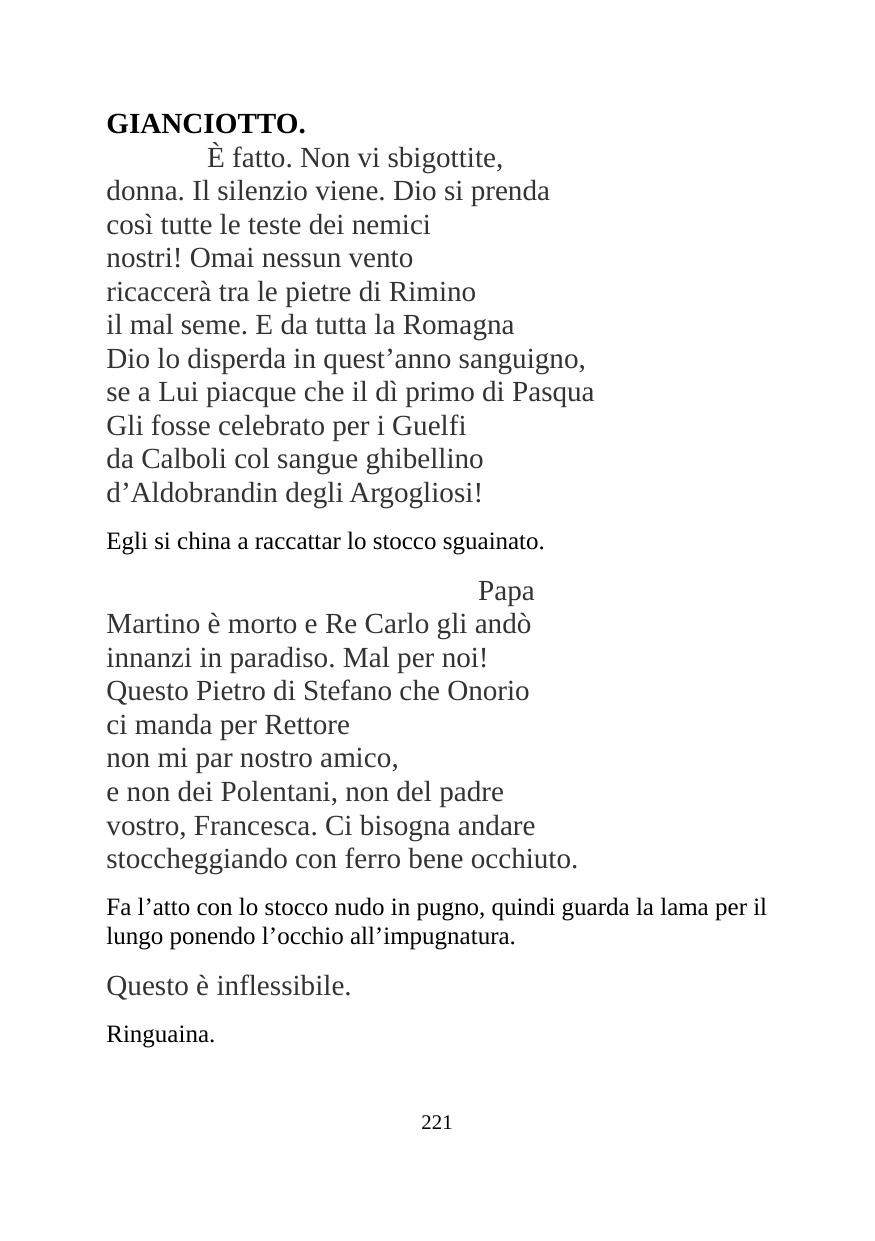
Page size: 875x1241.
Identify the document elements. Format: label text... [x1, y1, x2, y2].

text Questo è inflessibile. [106, 968, 767, 1001]
text Egli si china a raccattar lo stocco sguainato. [106, 526, 767, 555]
text Papa [478, 573, 767, 606]
text Ringuaina. [106, 1019, 767, 1048]
text Questo Pietro di Stefano che Onorio ci manda per Rettore non mi par nostro amico, e non dei Polentani, non del padre vostro, Francesca. Ci bisogna andare stoccheggiando con ferro bene occhiuto. [106, 673, 767, 875]
text Fa l’atto con lo stocco nudo in pugno, quindi guarda la lama per il lungo ponendo l’occhio all’impugnatura. [106, 892, 767, 950]
text GIANCIOTTO. [106, 106, 767, 140]
text donna. Il silenzio viene. Dio si prenda così tutte le teste dei nemici nostri! Omai nessun vento ricaccerà tra le pietre di Rimino il mal seme. E da tutta la Romagna Dio lo disperda in quest’anno sanguigno, se a Lui piacque che il dì primo di Pasqua Gli fosse celebrato per i Guelfi da Calboli col sangue ghibellino d’Aldobrandin degli Argogliosi! [106, 173, 767, 509]
text È fatto. Non vi sbigottite, [207, 140, 767, 173]
text Martino è morto e Re Carlo gli andò innanzi in paradiso. Mal per noi! [106, 606, 767, 673]
